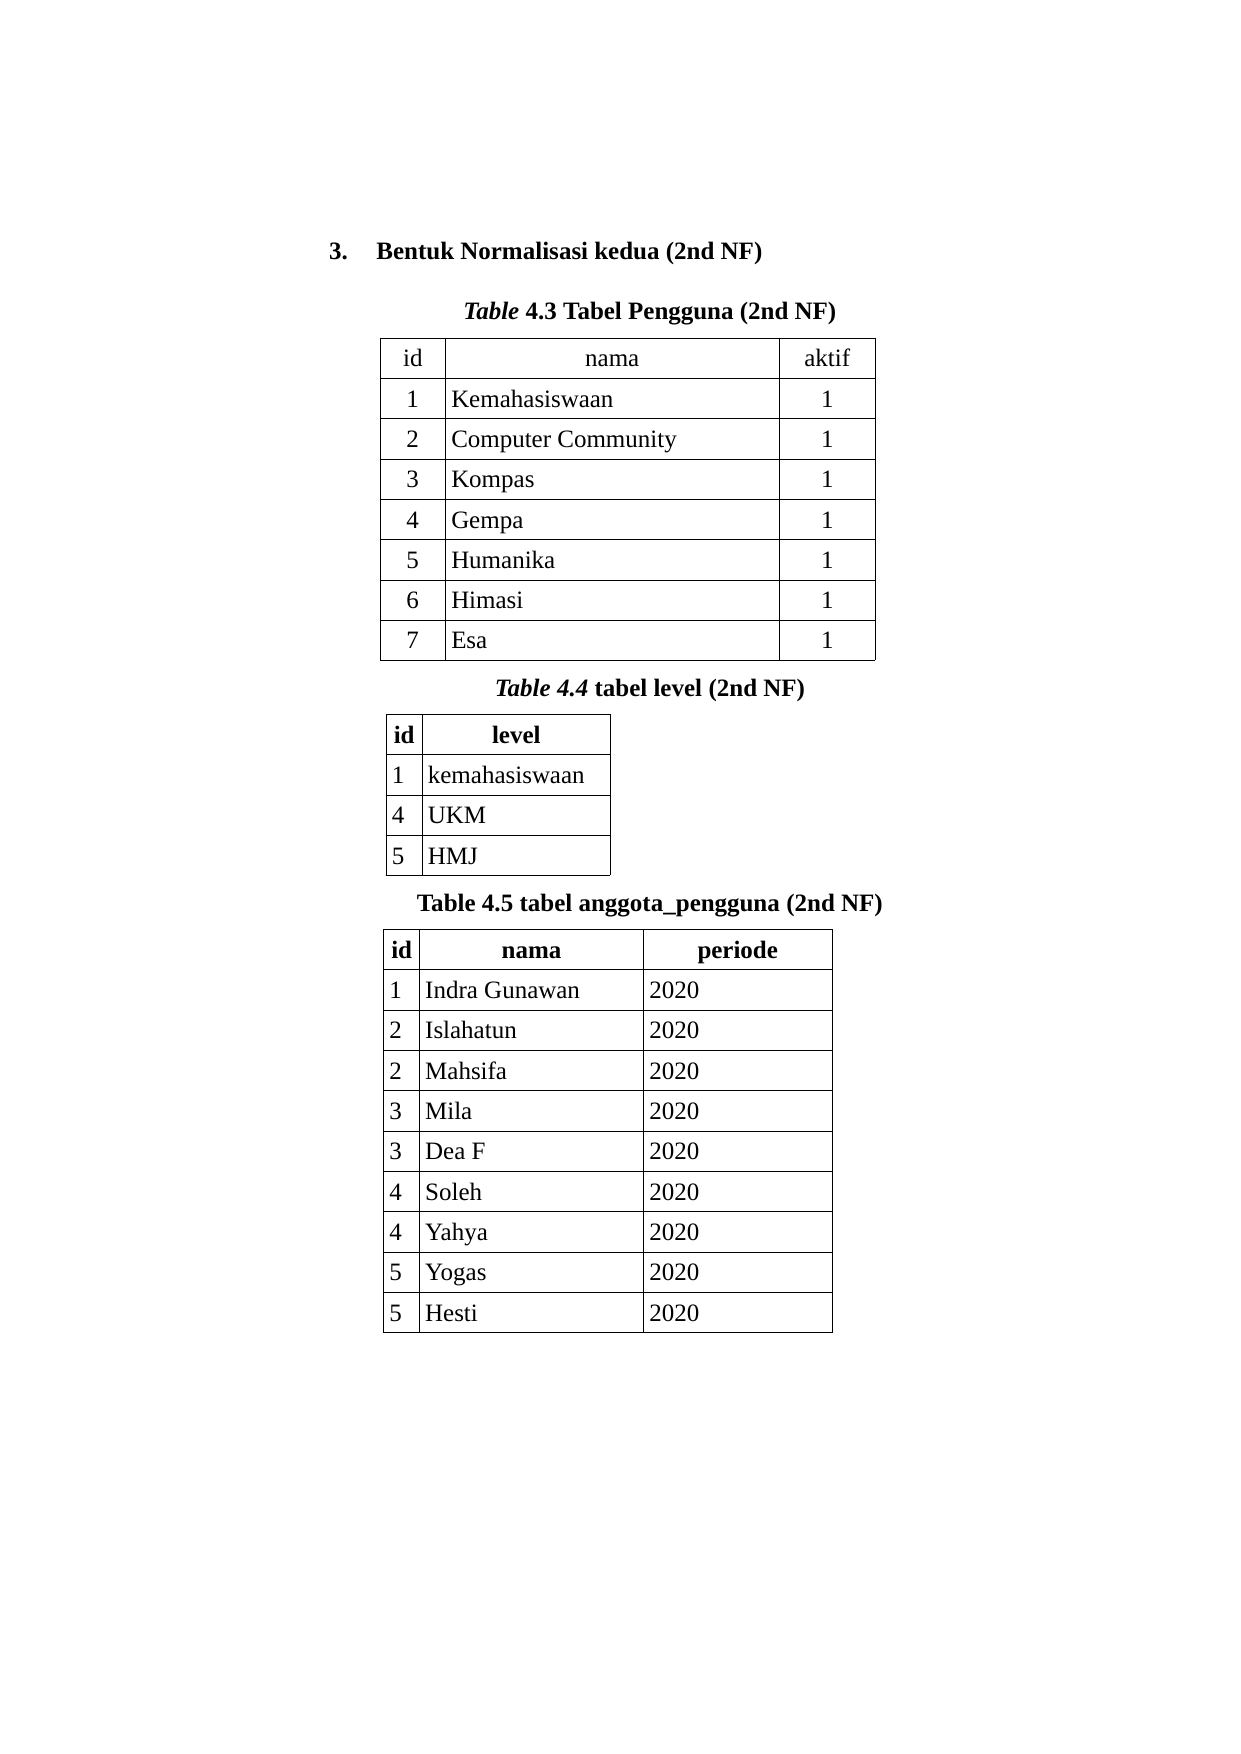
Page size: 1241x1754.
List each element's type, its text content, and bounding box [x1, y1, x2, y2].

table_cell 2020 [644, 1011, 832, 1050]
table_header aktif [780, 339, 875, 378]
table_header level [423, 715, 610, 754]
table_cell Mahsifa [420, 1051, 643, 1090]
table_cell 1 [780, 540, 875, 579]
list Bentuk Normalisasi kedua (2nd NF) [317, 236, 1063, 265]
table_cell Esa [446, 621, 779, 660]
table_cell 6 [381, 581, 445, 620]
table_cell Yogas [420, 1253, 643, 1292]
table_cell UKM [423, 796, 610, 835]
table_cell Mila [420, 1091, 643, 1131]
table_cell Gempa [446, 500, 779, 539]
table_cell 2020 [644, 1253, 832, 1292]
table_cell 3 [381, 460, 445, 499]
table_header id [384, 930, 419, 969]
table_cell Kemahasiswaan [446, 379, 779, 418]
table_cell 2 [384, 1011, 419, 1050]
table_cell 5 [381, 540, 445, 579]
table_cell Indra Gunawan [420, 970, 643, 1010]
table_cell 1 [780, 460, 875, 499]
table_cell 7 [381, 621, 445, 660]
table_cell Himasi [446, 581, 779, 620]
table_header nama [446, 339, 779, 378]
table_cell 2020 [644, 1051, 832, 1090]
table_cell 2020 [644, 1212, 832, 1252]
table_cell HMJ [423, 836, 610, 875]
table_cell 2 [384, 1051, 419, 1090]
table_cell Computer Community [446, 419, 779, 458]
table_cell 2 [381, 419, 445, 458]
table_cell 1 [381, 379, 445, 418]
text Table 4.4 tabel level (2nd NF) [236, 673, 1063, 701]
table_cell 3 [384, 1132, 419, 1171]
table_header periode [644, 930, 832, 969]
table_cell Yahya [420, 1212, 643, 1252]
text Table 4.3 Tabel Pengguna (2nd NF) [236, 296, 1063, 325]
table_cell 3 [384, 1091, 419, 1131]
table_cell 1 [780, 379, 875, 418]
table_cell 1 [780, 419, 875, 458]
table_cell 5 [384, 1253, 419, 1292]
table_cell 4 [387, 796, 422, 835]
table_cell 5 [387, 836, 422, 875]
table_cell 4 [384, 1172, 419, 1211]
table_cell 1 [780, 581, 875, 620]
table_cell 5 [384, 1293, 419, 1332]
table_header nama [420, 930, 643, 969]
table_cell 2020 [644, 1091, 832, 1131]
table_cell 1 [780, 621, 875, 660]
table_cell Soleh [420, 1172, 643, 1211]
table_cell Humanika [446, 540, 779, 579]
table_cell Kompas [446, 460, 779, 499]
table_header id [387, 715, 422, 754]
table_cell Hesti [420, 1293, 643, 1332]
table_cell Dea F [420, 1132, 643, 1171]
table_cell 2020 [644, 1172, 832, 1211]
table_header id [381, 339, 445, 378]
table_cell 4 [384, 1212, 419, 1252]
text Table 4.5 tabel anggota_pengguna (2nd NF) [236, 888, 1063, 917]
table_cell Islahatun [420, 1011, 643, 1050]
table_cell 4 [381, 500, 445, 539]
table_cell 1 [387, 755, 422, 794]
table_cell 1 [384, 970, 419, 1010]
table_cell 1 [780, 500, 875, 539]
table_cell 2020 [644, 1132, 832, 1171]
table_cell kemahasiswaan [423, 755, 610, 794]
table_cell 2020 [644, 1293, 832, 1332]
table_cell 2020 [644, 970, 832, 1010]
